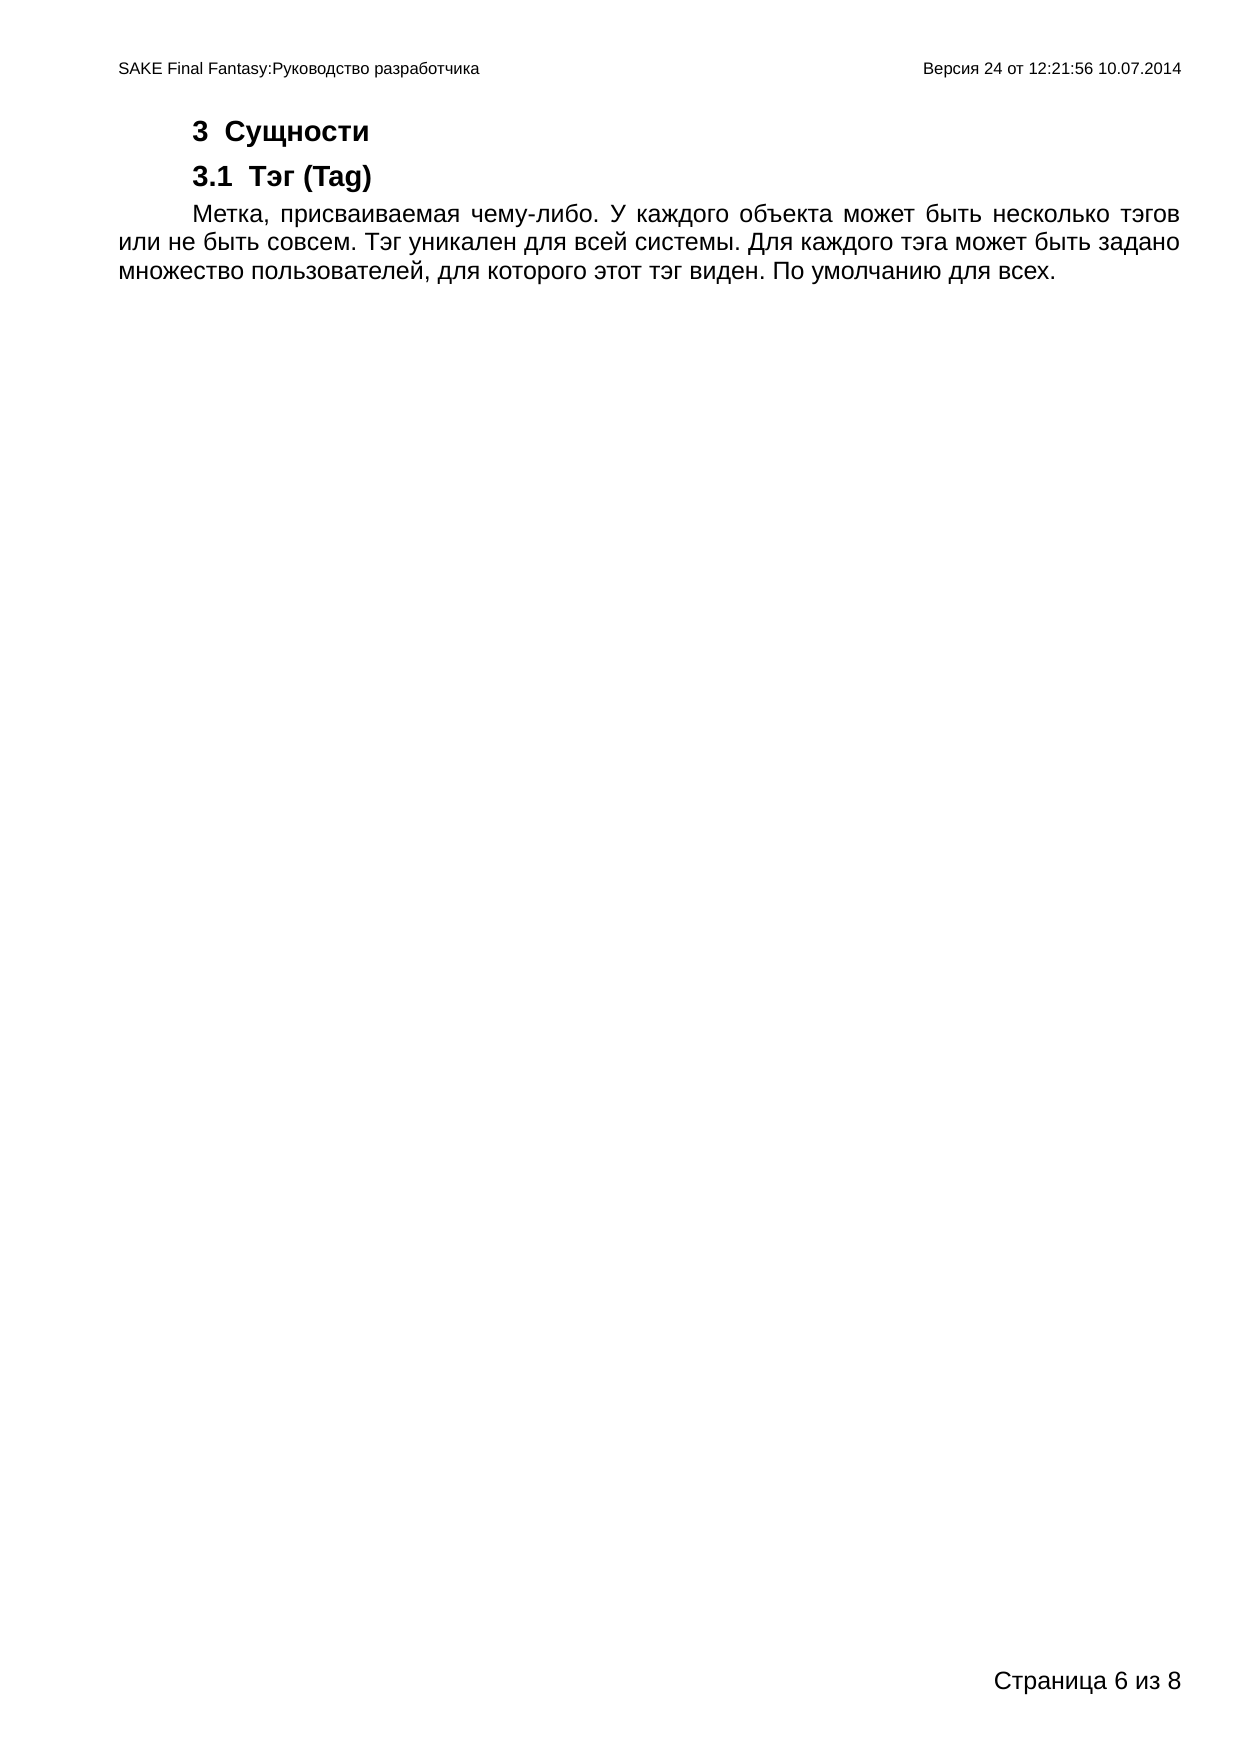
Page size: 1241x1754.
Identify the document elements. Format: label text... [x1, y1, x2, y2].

subtitle Сущности [118, 114, 1181, 147]
text Метка, присваиваемая чему-либо. У каждого объекта может быть несколько тэгов или не быть совсем. Тэг уникален для всей системы. Для каждого тэга может быть задано множество пользователей, для которого этот тэг виден. По умолчанию для всех. [118, 198, 1181, 285]
subtitle Тэг (Tag) [118, 159, 1181, 193]
